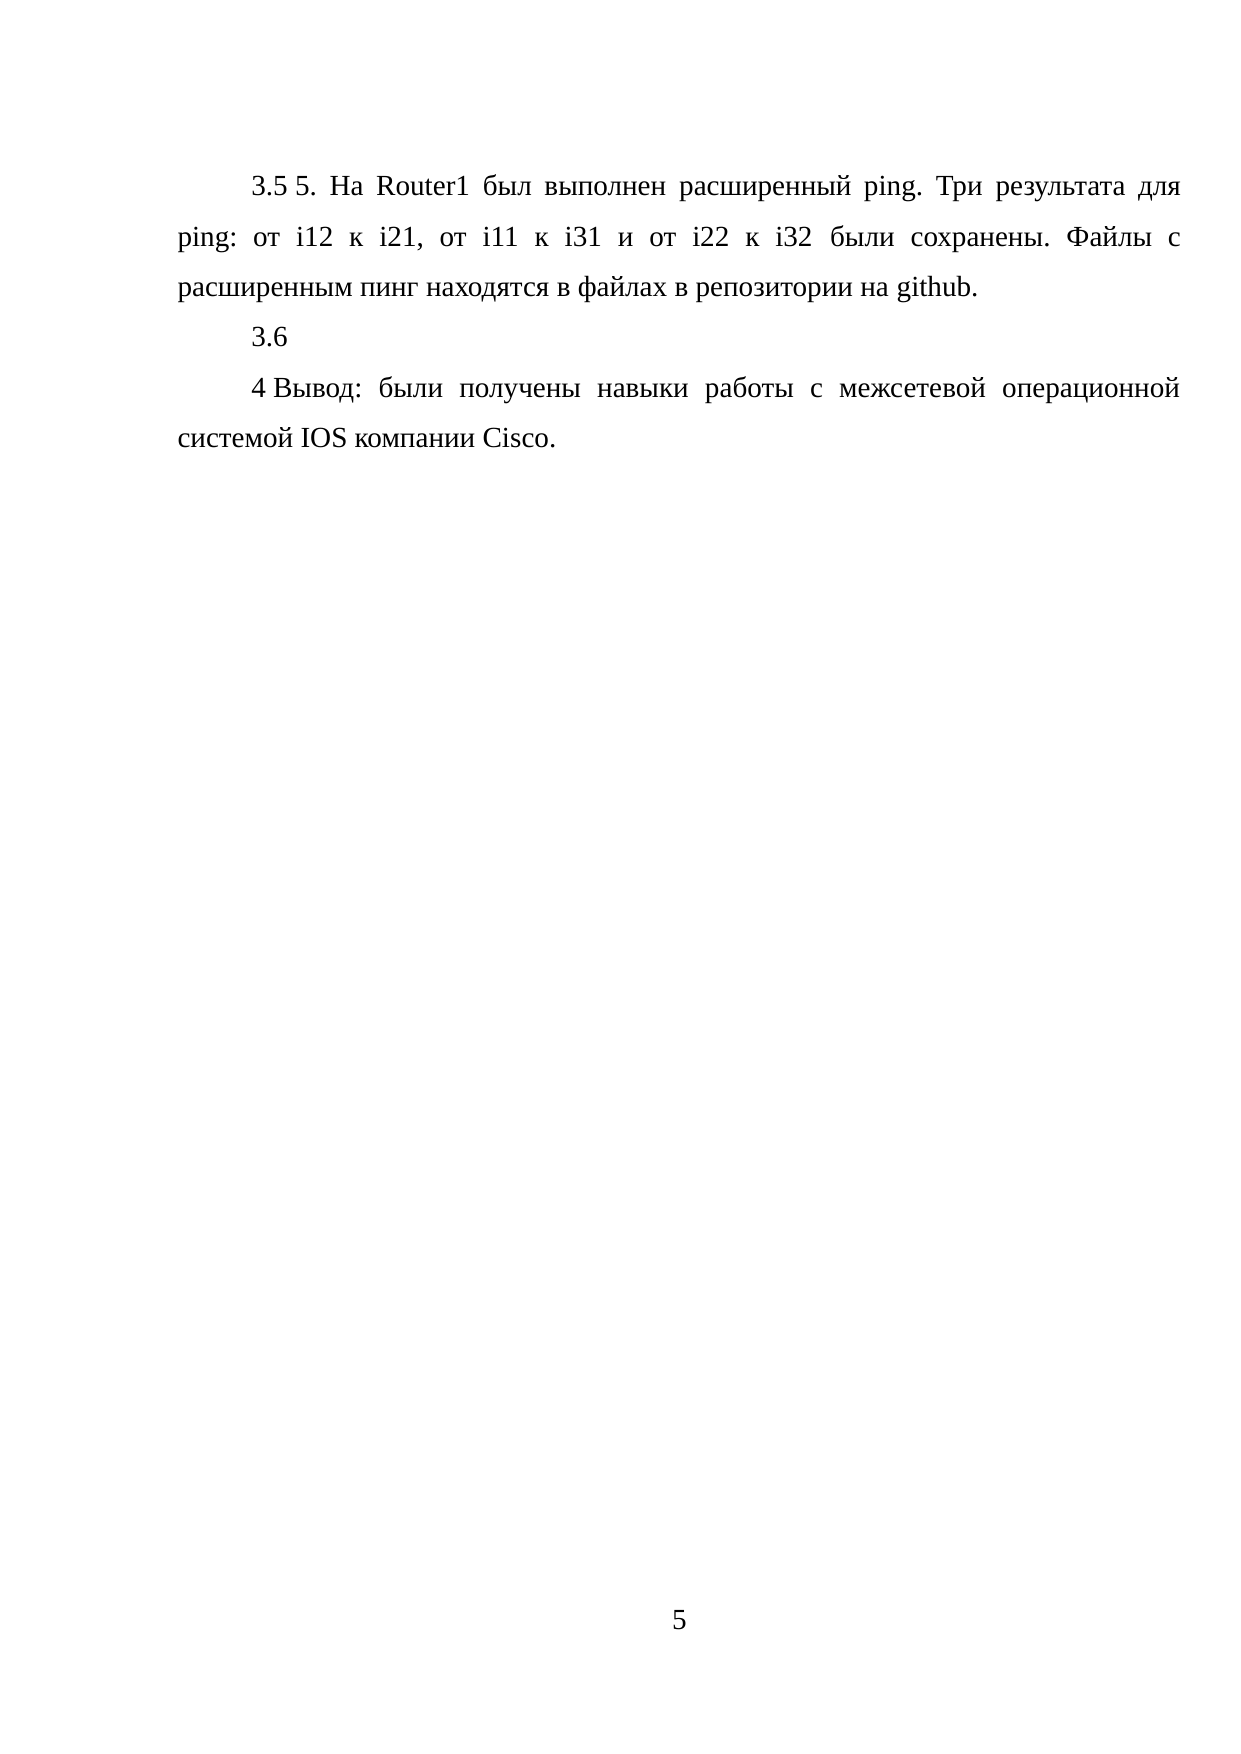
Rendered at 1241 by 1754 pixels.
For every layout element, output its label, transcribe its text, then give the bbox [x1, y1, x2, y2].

list 5. На Router1 был выполнен расширенный ping. Три результата для ping: от i12 к i21, от i11 к i31 и от i22 к i32 были сохранены. Файлы с расширенным пинг находятся в файлах в репозитории на github. [177, 168, 1181, 303]
list Вывод: были получены навыки работы с межсетевой операционной системой IOS компании Cisco. [177, 370, 1181, 453]
